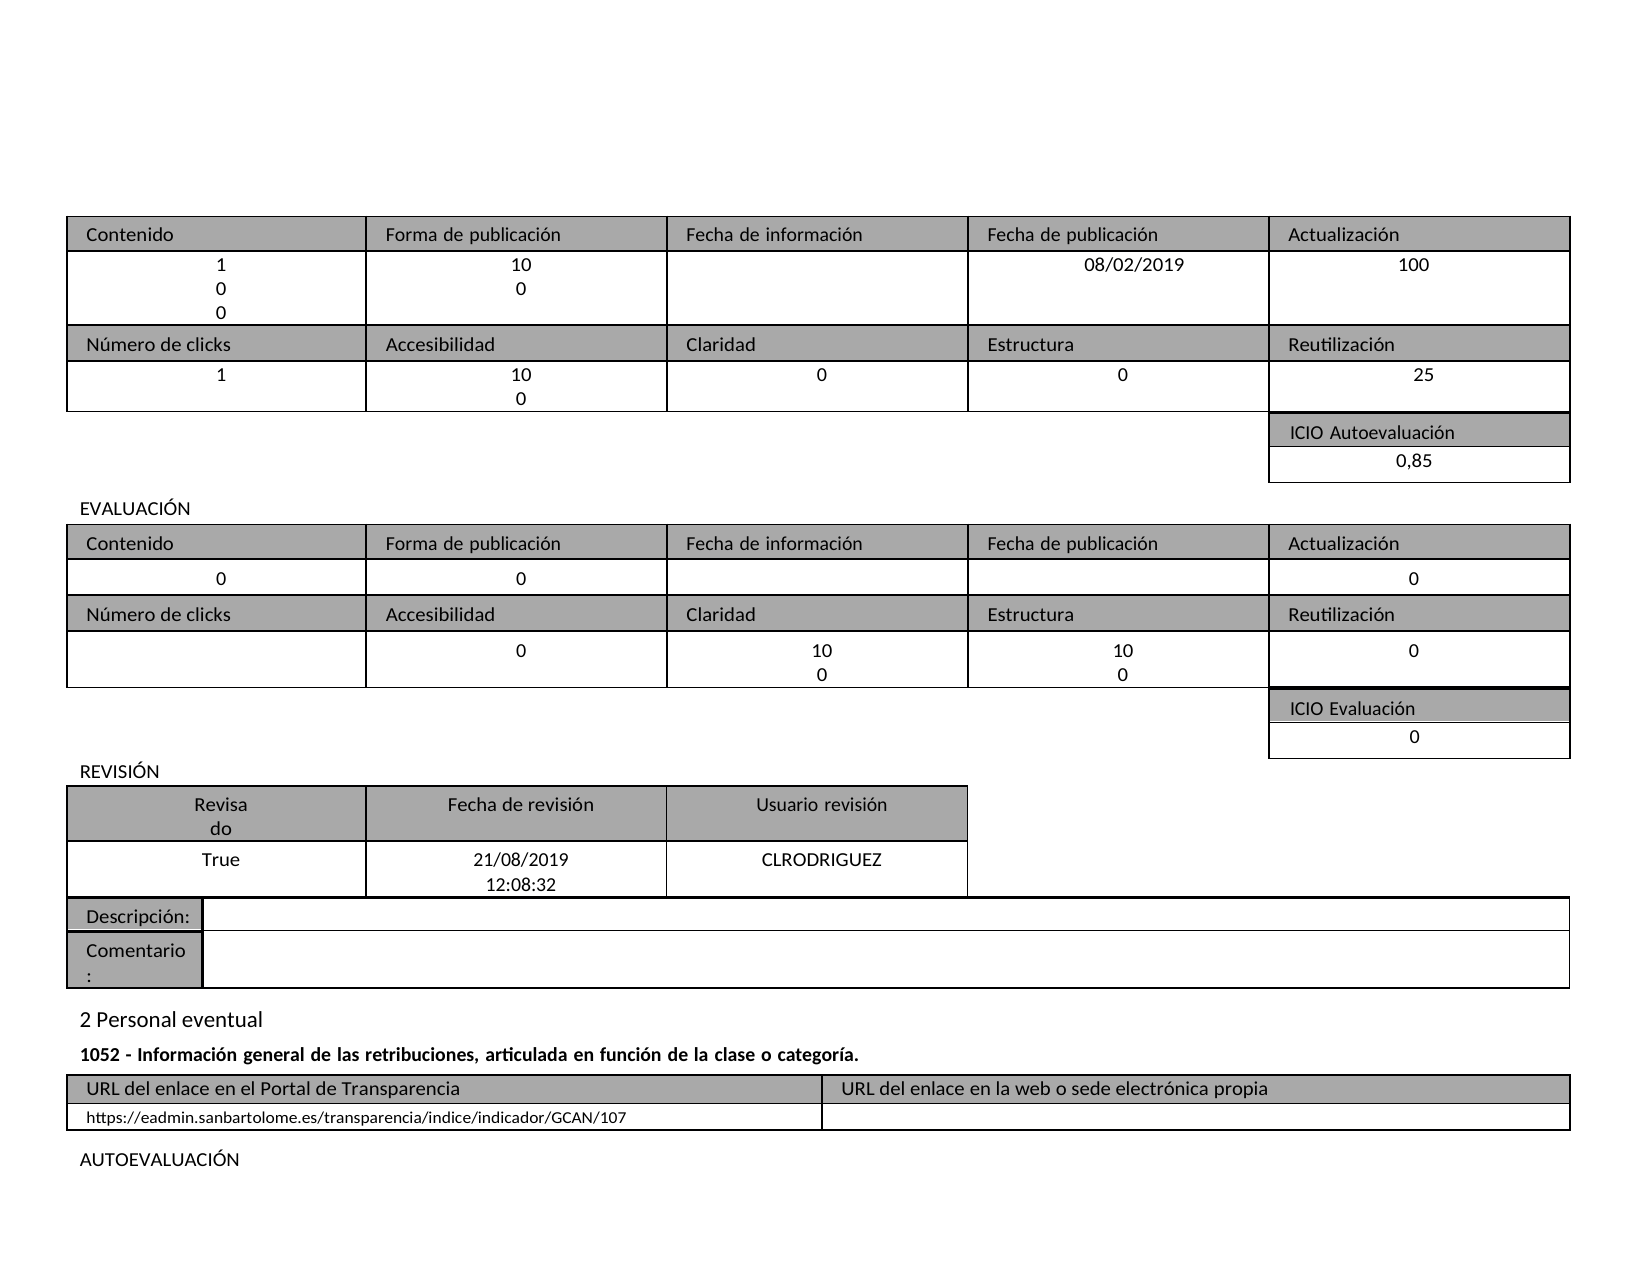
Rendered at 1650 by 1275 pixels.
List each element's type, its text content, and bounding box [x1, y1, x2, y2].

table_cell [823, 1104, 1569, 1129]
text REVISIÓN [79, 759, 1594, 783]
subtitle Personal eventual [79, 1005, 1594, 1033]
table_cell CLRODRIGUEZ [667, 842, 967, 896]
table_cell 0,85 [1270, 447, 1569, 482]
table_cell 25 [1270, 362, 1569, 411]
table_header Fecha de información [668, 525, 967, 558]
table_cell 0 [1270, 560, 1569, 594]
table_header Fecha de información [668, 217, 967, 250]
table_cell 100 [969, 632, 1268, 686]
table_cell 100 [68, 252, 365, 324]
table_cell 21/08/2019 12:08:32 [367, 842, 666, 896]
table_header Fecha de publicación [969, 525, 1268, 558]
text EVALUACIÓN [79, 496, 1594, 520]
table_cell [969, 560, 1268, 594]
table_cell True [68, 842, 365, 896]
table_header [968, 785, 1569, 896]
table_header Contenido [68, 525, 365, 558]
table_cell [204, 899, 1569, 929]
table_cell Comentario: [68, 933, 201, 987]
table_cell ICIO Autoevaluación [1270, 414, 1569, 446]
table_header Forma de publicación [367, 217, 666, 250]
table_cell [668, 560, 967, 594]
table_cell 0 [1270, 723, 1569, 757]
table_header Contenido [68, 217, 365, 250]
table_cell ICIO Evaluación [1270, 690, 1569, 721]
text AUTOEVALUACIÓN [79, 1147, 1594, 1171]
table_cell [67, 412, 1268, 482]
table_cell 0 [668, 362, 967, 411]
table_header Actualización [1270, 525, 1569, 558]
table_header URL del enlace en el Portal de Transparencia [68, 1076, 821, 1103]
table_cell Reutilización [1270, 596, 1569, 630]
table_header URL del enlace en la web o sede electrónica propia [823, 1076, 1569, 1103]
text 1052 - Información general de las retribuciones, articulada en función de la clase o categoría. [79, 1042, 1594, 1066]
table_cell Reutilización [1270, 326, 1569, 360]
table_header Revisado [68, 787, 365, 840]
table_cell 08/02/2019 [969, 252, 1268, 324]
table_cell Accesibilidad [367, 326, 666, 360]
table_cell Claridad [668, 326, 967, 360]
table_cell 0 [1270, 632, 1569, 686]
table_cell Estructura [969, 326, 1268, 360]
table_header Forma de publicación [367, 525, 666, 558]
table_cell 100 [668, 632, 967, 686]
table_cell [68, 632, 365, 686]
table_header Fecha de publicación [969, 217, 1268, 250]
table_cell Claridad [668, 596, 967, 630]
table_cell 0 [68, 560, 365, 594]
table_header Fecha de revisión [367, 787, 666, 840]
table_cell 100 [367, 362, 666, 411]
table_cell 0 [367, 560, 666, 594]
table_cell 100 [1270, 252, 1569, 324]
table_cell 1 [68, 362, 365, 411]
table_cell Número de clicks [68, 326, 365, 360]
table_cell [668, 252, 967, 324]
table_cell Estructura [969, 596, 1268, 630]
table_cell Número de clicks [68, 596, 365, 630]
table_cell 0 [367, 632, 666, 686]
table_cell [204, 931, 1569, 987]
table_cell 0 [969, 362, 1268, 411]
table_cell https://eadmin.sanbartolome.es/transparencia/indice/indicador/GCAN/107 [68, 1104, 821, 1129]
table_cell [67, 688, 1268, 757]
table_cell Descripción: [68, 899, 201, 929]
table_cell Accesibilidad [367, 596, 666, 630]
table_cell 100 [367, 252, 666, 324]
table_header Actualización [1270, 217, 1569, 250]
table_header Usuario revisión [667, 787, 967, 840]
